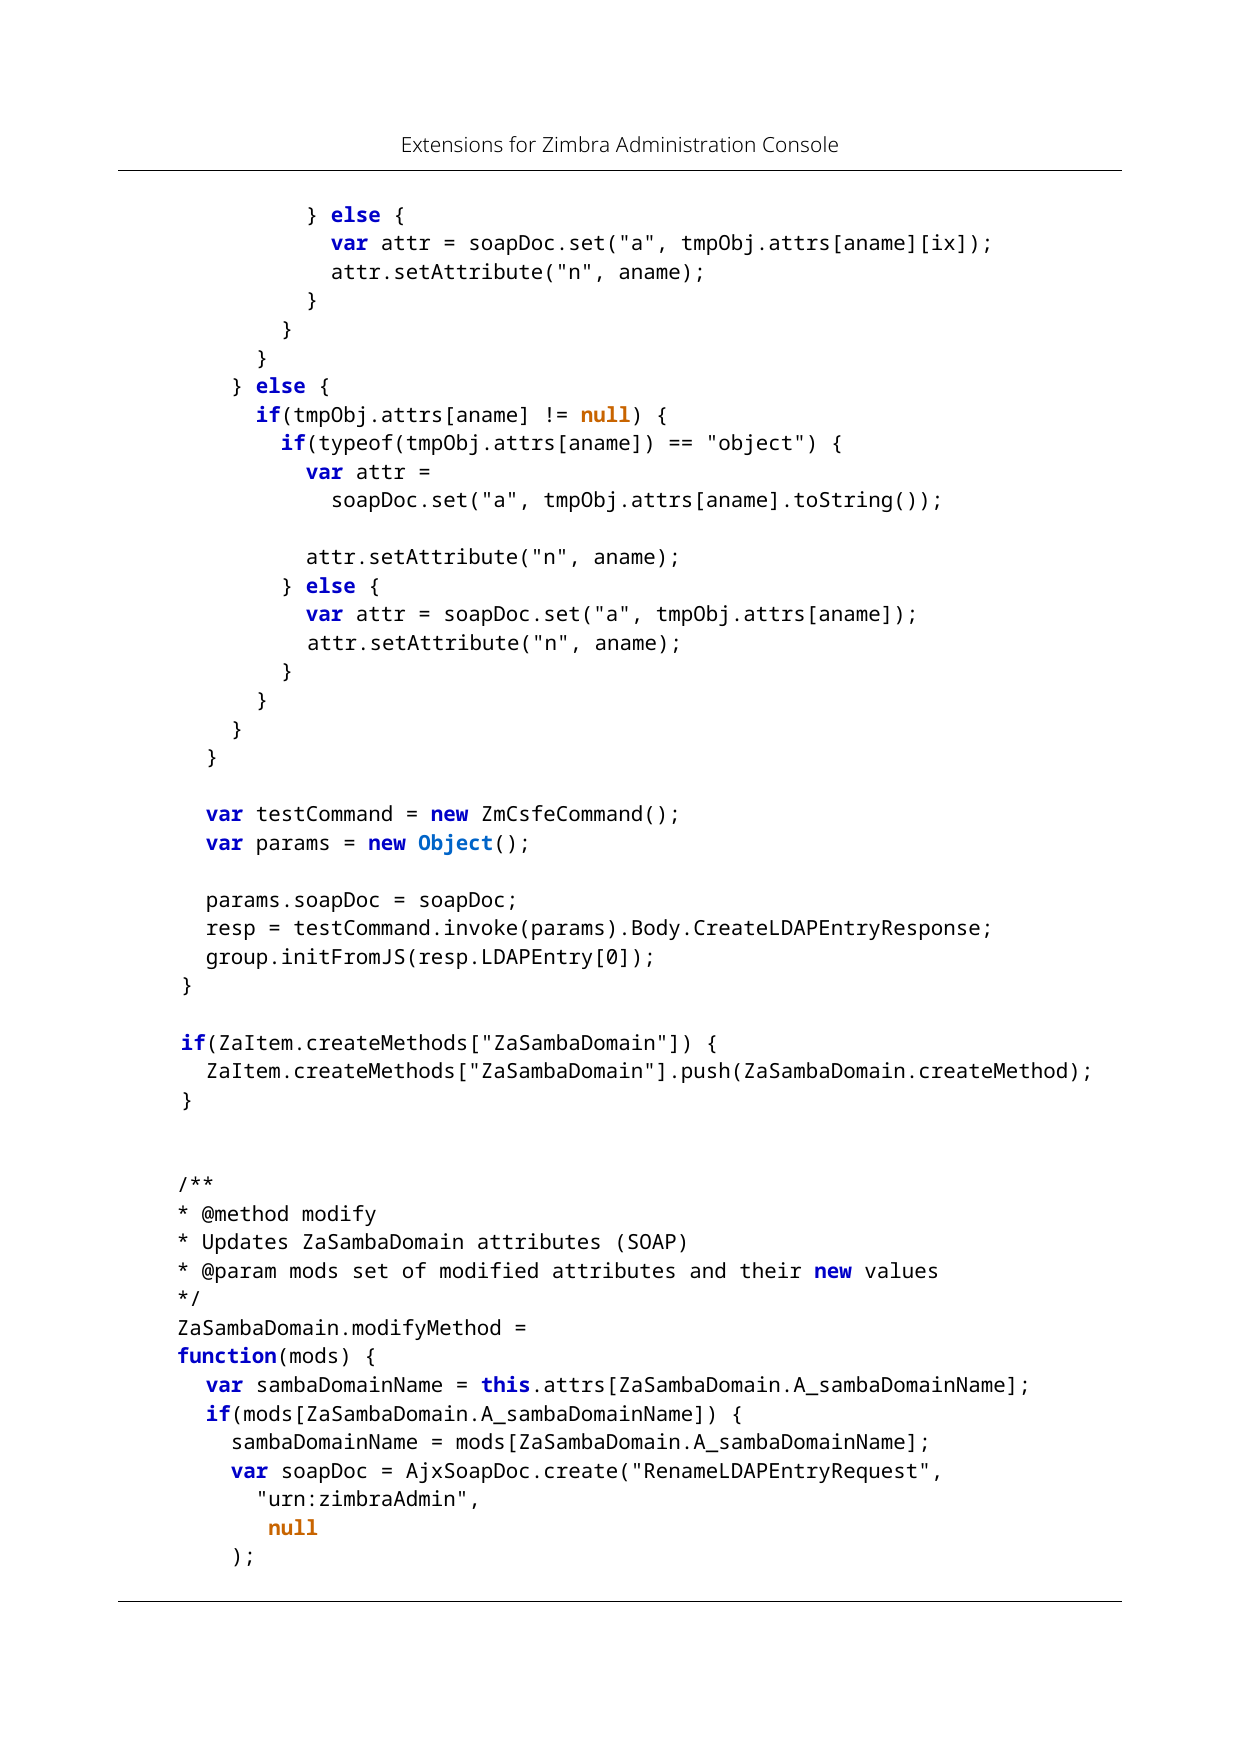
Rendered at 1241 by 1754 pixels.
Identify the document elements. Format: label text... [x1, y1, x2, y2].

text if(mods[ZaSambaDomain.A_sambaDomainName]) { [118, 1398, 1122, 1427]
text if(tmpObj.attrs[aname] != null) { [118, 399, 1122, 428]
text var testCommand = new ZmCsfeCommand(); [118, 799, 1122, 828]
text * @method modify [177, 1199, 1122, 1227]
text } else { [118, 571, 1122, 599]
text var attr = soapDoc.set("a", tmpObj.attrs[aname][ix]); [118, 228, 1122, 257]
text var params = new Object(); [118, 828, 1122, 856]
text ZaSambaDomain.modifyMethod = [177, 1313, 1122, 1341]
text } [118, 1084, 1122, 1113]
text var soapDoc = AjxSoapDoc.create("RenameLDAPEntryRequest", [118, 1456, 1122, 1484]
text * @param mods set of modified attributes and their new values [177, 1256, 1122, 1284]
text } [118, 314, 1122, 342]
text function(mods) { [177, 1341, 1122, 1370]
text } [118, 656, 1122, 685]
text group.initFromJS(resp.LDAPEntry[0]); [118, 942, 1122, 970]
text resp = testCommand.invoke(params).Body.CreateLDAPEntryResponse; [118, 913, 1122, 942]
text var sambaDomainName = this.attrs[ZaSambaDomain.A_sambaDomainName]; [118, 1370, 1122, 1398]
text "urn:zimbraAdmin", [118, 1484, 1122, 1513]
text params.soapDoc = soapDoc; [118, 885, 1122, 913]
text ); [118, 1541, 1122, 1570]
text attr.setAttribute("n", aname); [177, 628, 1122, 656]
text if(typeof(tmpObj.attrs[aname]) == "object") { [118, 428, 1122, 457]
text * Updates ZaSambaDomain attributes (SOAP) [177, 1227, 1122, 1256]
text /** [177, 1170, 1122, 1199]
text var attr = soapDoc.set("a", tmpObj.attrs[aname]); [118, 599, 1122, 628]
text attr.setAttribute("n", aname); [118, 542, 1122, 571]
text } else { [118, 200, 1122, 228]
text */ [177, 1284, 1122, 1313]
text } [118, 713, 1122, 742]
text sambaDomainName = mods[ZaSambaDomain.A_sambaDomainName]; [118, 1427, 1122, 1456]
text if(ZaItem.createMethods["ZaSambaDomain"]) { [118, 1027, 1122, 1056]
text soapDoc.set("a", tmpObj.attrs[aname].toString()); [118, 485, 1122, 514]
text } [118, 742, 1122, 771]
text null [118, 1513, 1122, 1541]
text attr.setAttribute("n", aname); [118, 257, 1122, 285]
text } [118, 685, 1122, 713]
text ZaItem.createMethods["ZaSambaDomain"].push(ZaSambaDomain.createMethod); [118, 1056, 1122, 1084]
text } [118, 285, 1122, 314]
text } [118, 970, 1122, 999]
text } else { [118, 371, 1122, 399]
text } [118, 342, 1122, 371]
text var attr = [118, 457, 1122, 485]
